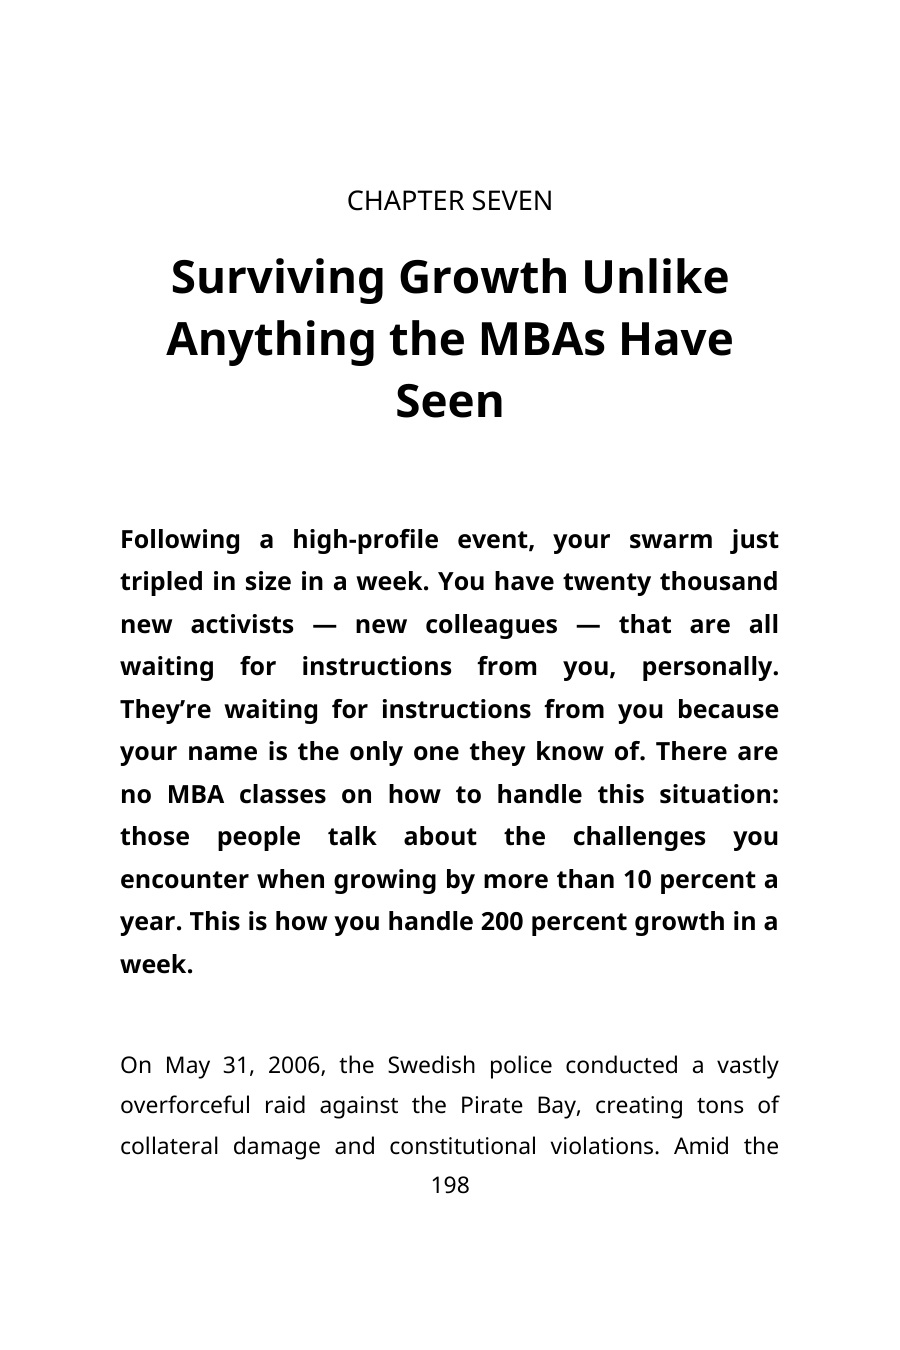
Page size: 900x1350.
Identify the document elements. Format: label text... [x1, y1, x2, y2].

text Surviving Growth Unlike Anything the MBAs Have Seen [120, 244, 780, 431]
text CHAPTER SEVEN [120, 181, 780, 218]
text On May 31, 2006, the Swedish police conducted a vastly overforceful raid against the Pirate Bay, creating tons of collateral damage and constitutional violations. Amid the [120, 1049, 780, 1161]
text Following a high-profile event, your swarm just tripled in size in a week. You have twenty thousand new activists — new colleagues — that are all waiting for instructions from you, personally. They’re waiting for instructions from you because your name is the only one they know of. There are no MBA classes on how to handle this situation: those people talk about the challenges you encounter when growing by more than 10 percent a year. This is how you handle 200 percent growth in a week. [120, 521, 780, 980]
